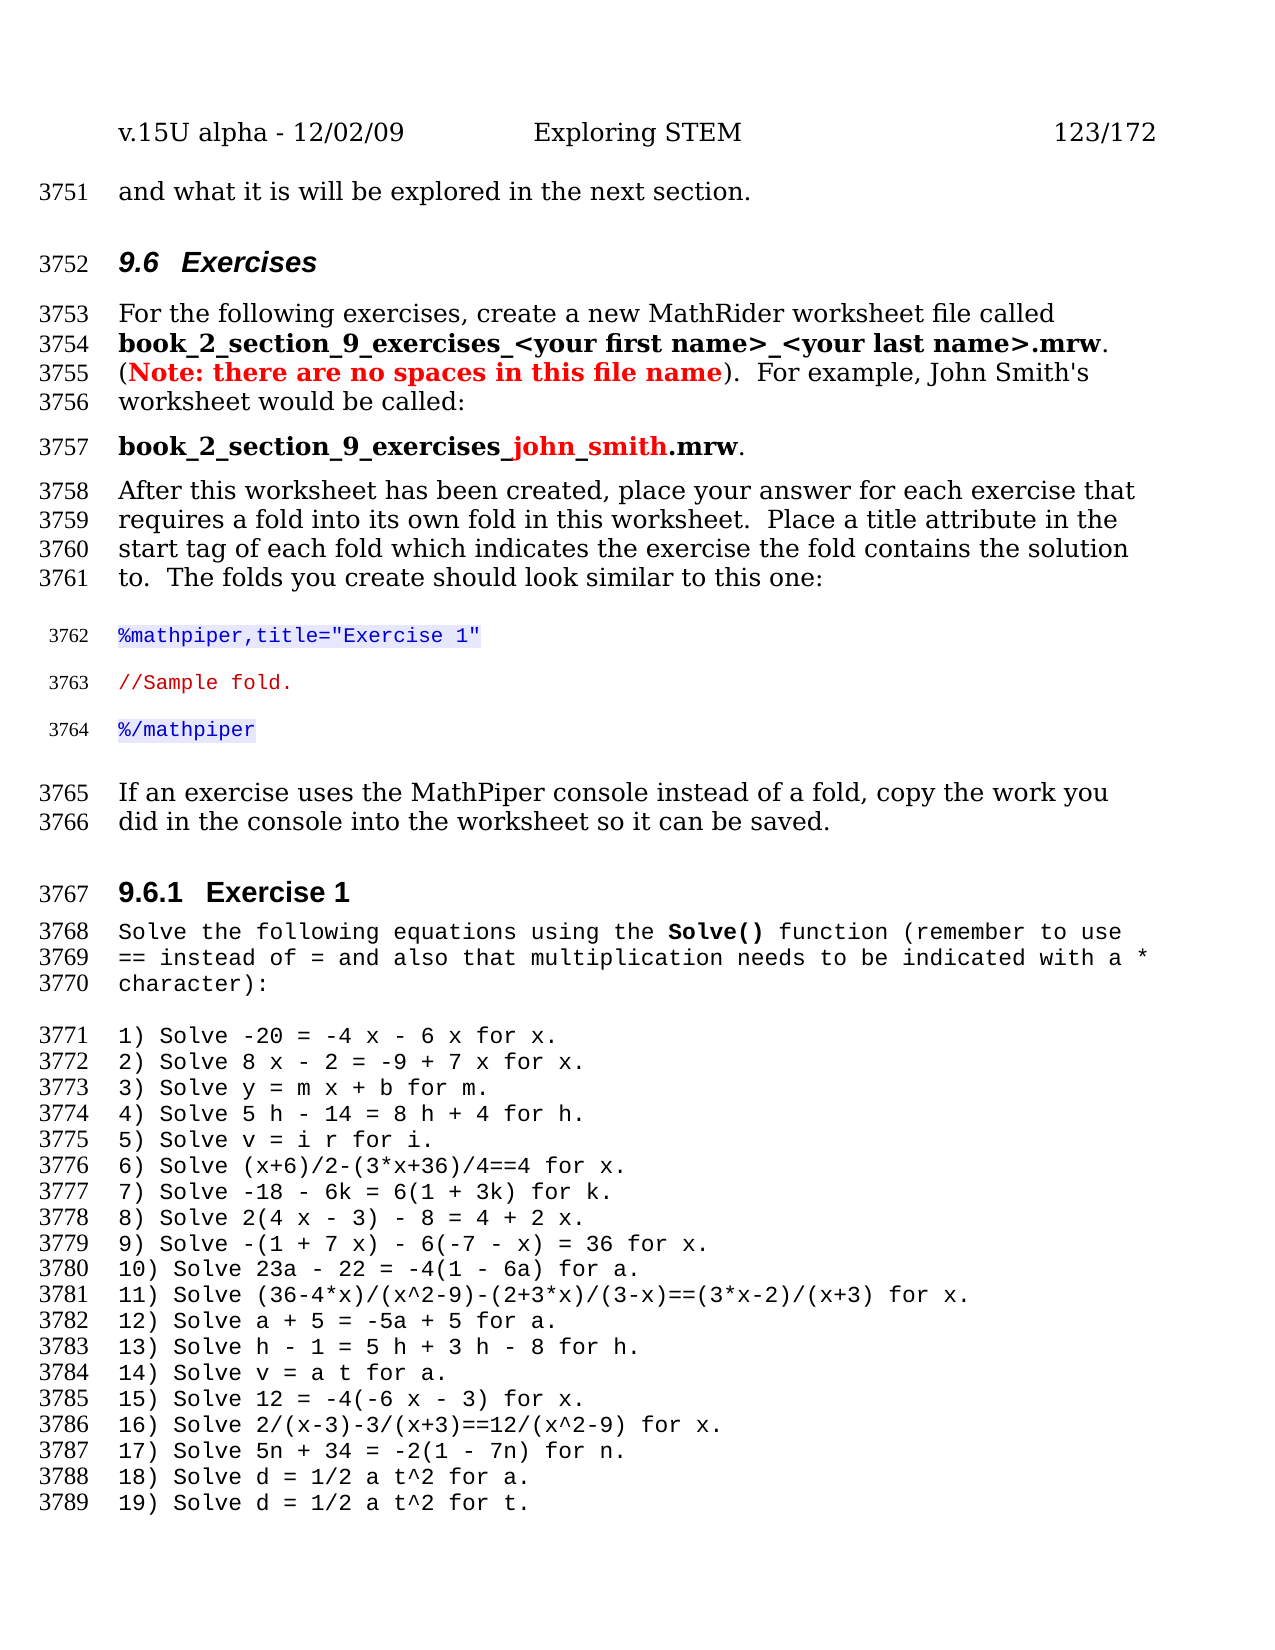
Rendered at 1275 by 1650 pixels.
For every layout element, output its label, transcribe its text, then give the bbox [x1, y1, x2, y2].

text 17) Solve 5n + 34 = -2(1 - 7n) for n. [118, 1439, 1157, 1465]
text 9) Solve -(1 + 7 x) - 6(-7 - x) = 36 for x. [118, 1232, 1157, 1258]
text 4) Solve 5 h - 14 = 8 h + 4 for h. [118, 1102, 1157, 1128]
text 8) Solve 2(4 x - 3) - 8 = 4 + 2 x. [118, 1206, 1157, 1232]
text 1) Solve -20 = -4 x - 6 x for x. [118, 1024, 1157, 1050]
text 18) Solve d = 1/2 a t^2 for a. [118, 1465, 1157, 1491]
text 15) Solve 12 = -4(-6 x - 3) for x. [118, 1387, 1157, 1413]
text 6) Solve (x+6)/2-(3*x+36)/4==4 for x. [118, 1154, 1157, 1180]
text 10) Solve 23a - 22 = -4(1 - 6a) for a. [118, 1258, 1157, 1284]
subtitle Exercises [118, 245, 1157, 278]
subtitle Exercise 1 [118, 875, 1157, 909]
text 12) Solve a + 5 = -5a + 5 for a. [118, 1310, 1157, 1336]
text 13) Solve h - 1 = 5 h + 3 h - 8 for h. [118, 1336, 1157, 1362]
text 14) Solve v = a t for a. [118, 1362, 1157, 1387]
text 3) Solve y = m x + b for m. [118, 1076, 1157, 1102]
text book_2_section_9_exercises_john_smith.mrw. [118, 432, 1157, 461]
text %/mathpiper [118, 719, 1157, 743]
text 19) Solve d = 1/2 a t^2 for t. [118, 1491, 1157, 1517]
text After this worksheet has been created, place your answer for each exercise that requires a fold into its own fold in this worksheet. Place a title attribute in the start tag of each fold which indicates the exercise the fold contains the solution to. The folds you create should look similar to this one: [118, 476, 1157, 593]
text //Sample fold. [118, 672, 1157, 696]
text %mathpiper,title="Exercise 1" [118, 624, 1157, 648]
text 16) Solve 2/(x-3)-3/(x+3)==12/(x^2-9) for x. [118, 1413, 1157, 1439]
text 11) Solve (36-4*x)/(x^2-9)-(2+3*x)/(3-x)==(3*x-2)/(x+3) for x. [118, 1284, 1157, 1310]
text For the following exercises, create a new MathRider worksheet file called book_2_section_9_exercises_<your first name>_<your last name>.mrw. (Note: there are no spaces in this file name). For example, John Smith's worksheet would be called: [118, 299, 1157, 417]
text and what it is will be explored in the next section. [118, 177, 1157, 206]
text Solve the following equations using the Solve() function (remember to use == instead of = and also that multiplication needs to be indicated with a * character): [118, 921, 1157, 998]
text If an exercise uses the MathPiper console instead of a fold, copy the work you did in the console into the worksheet so it can be saved. [118, 778, 1157, 836]
text 2) Solve 8 x - 2 = -9 + 7 x for x. [118, 1050, 1157, 1076]
text 7) Solve -18 - 6k = 6(1 + 3k) for k. [118, 1180, 1157, 1206]
text 5) Solve v = i r for i. [118, 1128, 1157, 1154]
